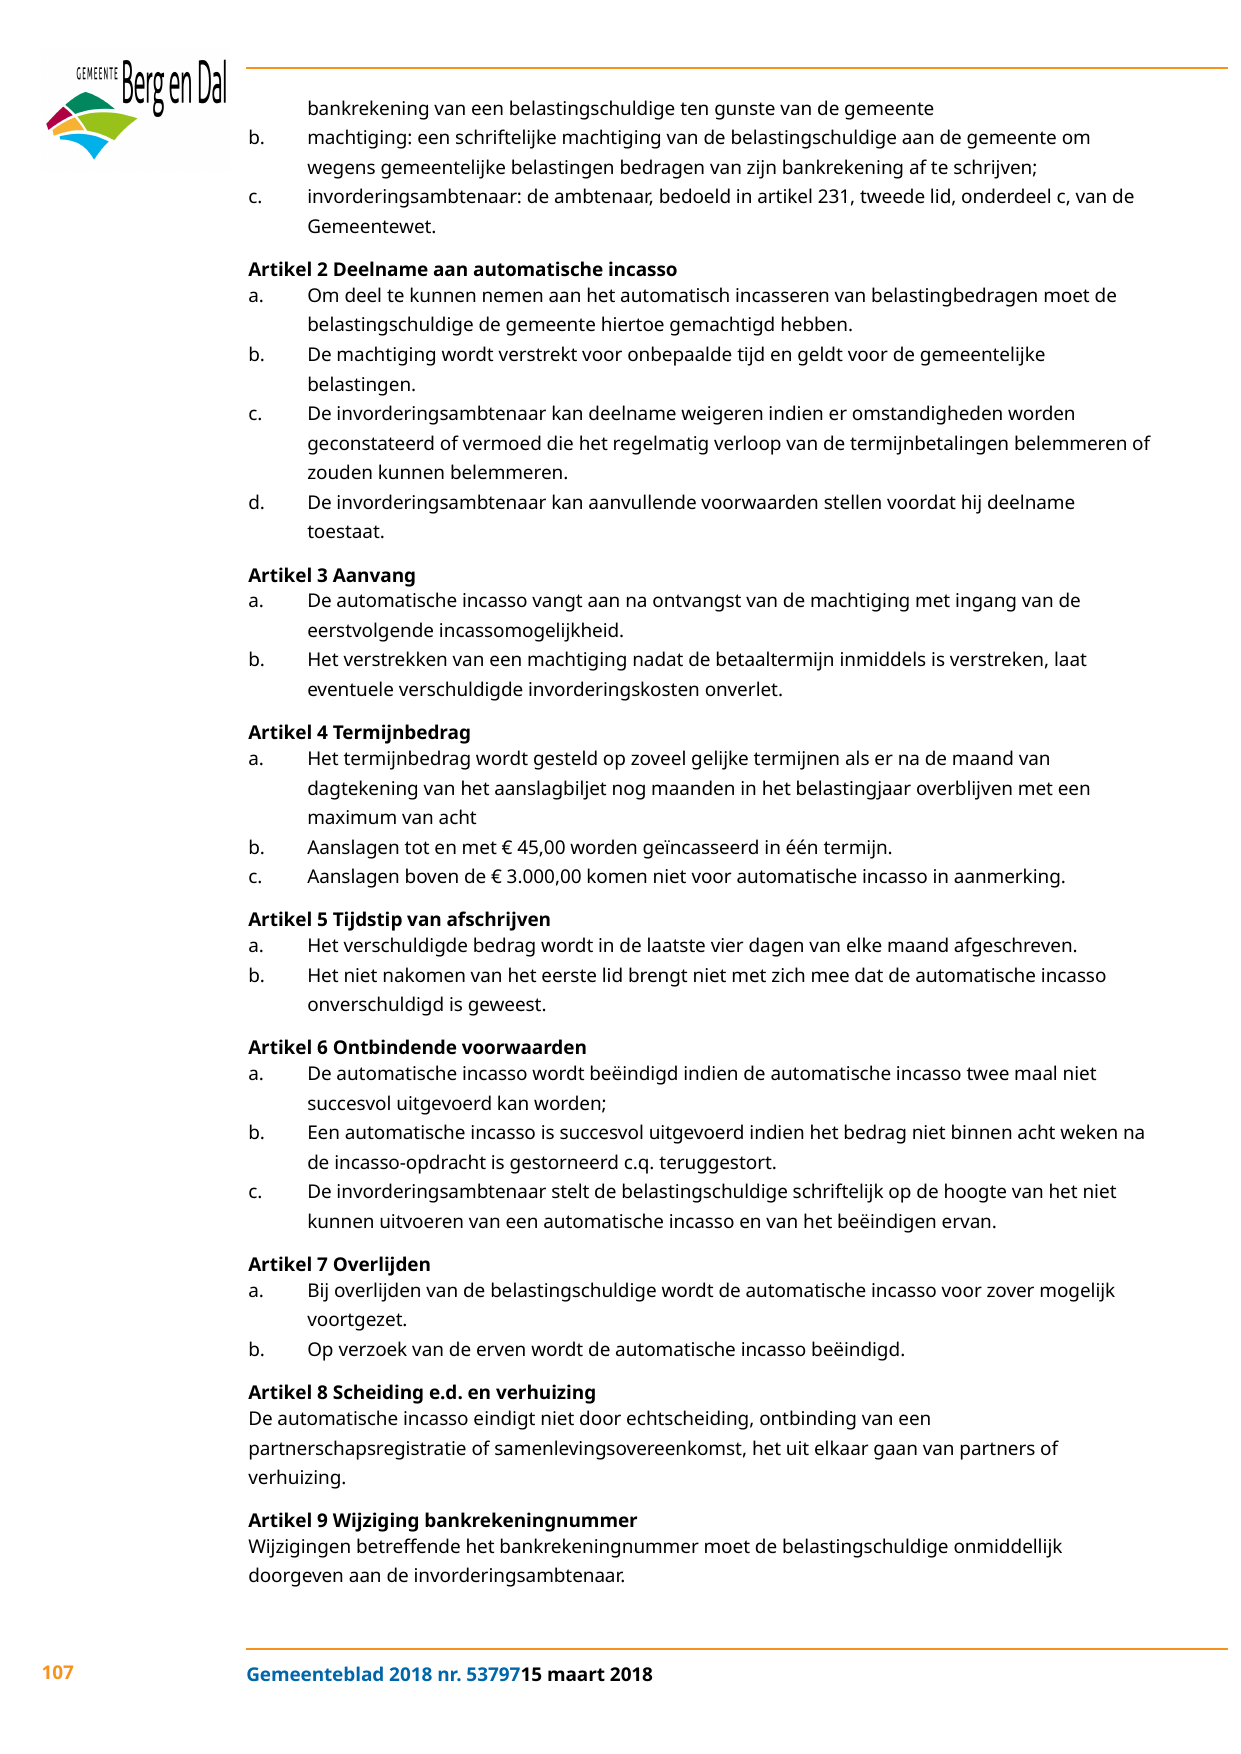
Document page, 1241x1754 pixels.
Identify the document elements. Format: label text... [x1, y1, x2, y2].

list Het verschuldigde bedrag wordt in de laatste vier dagen van elke maand afgeschreven. [248, 932, 1152, 958]
list De machtiging wordt verstrekt voor onbepaalde tijd en geldt voor de gemeentelijke belastingen. [248, 341, 1152, 396]
text Artikel 6 Ontbindende voorwaarden [248, 1034, 1152, 1060]
text Artikel 2 Deelname aan automatische incasso [248, 256, 1152, 282]
text Artikel 8 Scheiding e.d. en verhuizing [248, 1379, 1152, 1405]
list Het termijnbedrag wordt gesteld op zoveel gelijke termijnen als er na de maand van dagtekening van het aanslagbiljet nog maanden in het belastingjaar overblijven met een maximum van acht [248, 745, 1152, 830]
list De invorderingsambtenaar stelt de belastingschuldige schriftelijk op de hoogte van het niet kunnen uitvoeren van een automatische incasso en van het beëindigen ervan. [248, 1179, 1152, 1234]
text Artikel 4 Termijnbedrag [248, 719, 1152, 745]
text Artikel 3 Aanvang [248, 562, 1152, 587]
text De automatische incasso eindigt niet door echtscheiding, ontbinding van een partnerschapsregistratie of samenlevingsovereenkomst, het uit elkaar gaan van partners of verhuizing. [248, 1405, 1152, 1490]
list Bij overlijden van de belastingschuldige wordt de automatische incasso voor zover mogelijk voortgezet. [248, 1277, 1152, 1332]
list invorderingsambtenaar: de ambtenaar, bedoeld in artikel 231, tweede lid, onderdeel c, van de Gemeentewet. [248, 183, 1152, 239]
list Het verstrekken van een machtiging nadat de betaaltermijn inmiddels is verstreken, laat eventuele verschuldigde invorderingskosten onverlet. [248, 647, 1152, 702]
text Wijzigingen betreffende het bankrekeningnummer moet de belastingschuldige onmiddellijk doorgeven aan de invorderingsambtenaar. [248, 1533, 1152, 1588]
list Op verzoek van de erven wordt de automatische incasso beëindigd. [248, 1336, 1152, 1362]
text Artikel 7 Overlijden [248, 1251, 1152, 1277]
list De automatische incasso vangt aan na ontvangst van de machtiging met ingang van de eerstvolgende incassomogelijkheid. [248, 587, 1152, 643]
list bankrekening van een belastingschuldige ten gunste van de gemeente [248, 95, 1152, 121]
list De invorderingsambtenaar kan deelname weigeren indien er omstandigheden worden geconstateerd of vermoed die het regelmatig verloop van de termijnbetalingen belemmeren of zouden kunnen belemmeren. [248, 400, 1152, 485]
list Om deel te kunnen nemen aan het automatisch incasseren van belastingbedragen moet de belastingschuldige de gemeente hiertoe gemachtigd hebben. [248, 282, 1152, 337]
list Een automatische incasso is succesvol uitgevoerd indien het bedrag niet binnen acht weken na de incasso-opdracht is gestorneerd c.q. teruggestort. [248, 1119, 1152, 1175]
picture [41, 47, 231, 172]
list De automatische incasso wordt beëindigd indien de automatische incasso twee maal niet succesvol uitgevoerd kan worden; [248, 1060, 1152, 1116]
list Aanslagen boven de € 3.000,00 komen niet voor automatische incasso in aanmerking. [248, 863, 1152, 889]
list De invorderingsambtenaar kan aanvullende voorwaarden stellen voordat hij deelname toestaat. [248, 489, 1152, 544]
list Aanslagen tot en met € 45,00 worden geïncasseerd in één termijn. [248, 834, 1152, 859]
text Artikel 9 Wijziging bankrekeningnummer [248, 1507, 1152, 1533]
text Artikel 5 Tijdstip van afschrijven [248, 907, 1152, 932]
list Het niet nakomen van het eerste lid brengt niet met zich mee dat de automatische incasso onverschuldigd is geweest. [248, 962, 1152, 1017]
list machtiging: een schriftelijke machtiging van de belastingschuldige aan de gemeente om wegens gemeentelijke belastingen bedragen van zijn bankrekening af te schrijven; [248, 124, 1152, 180]
